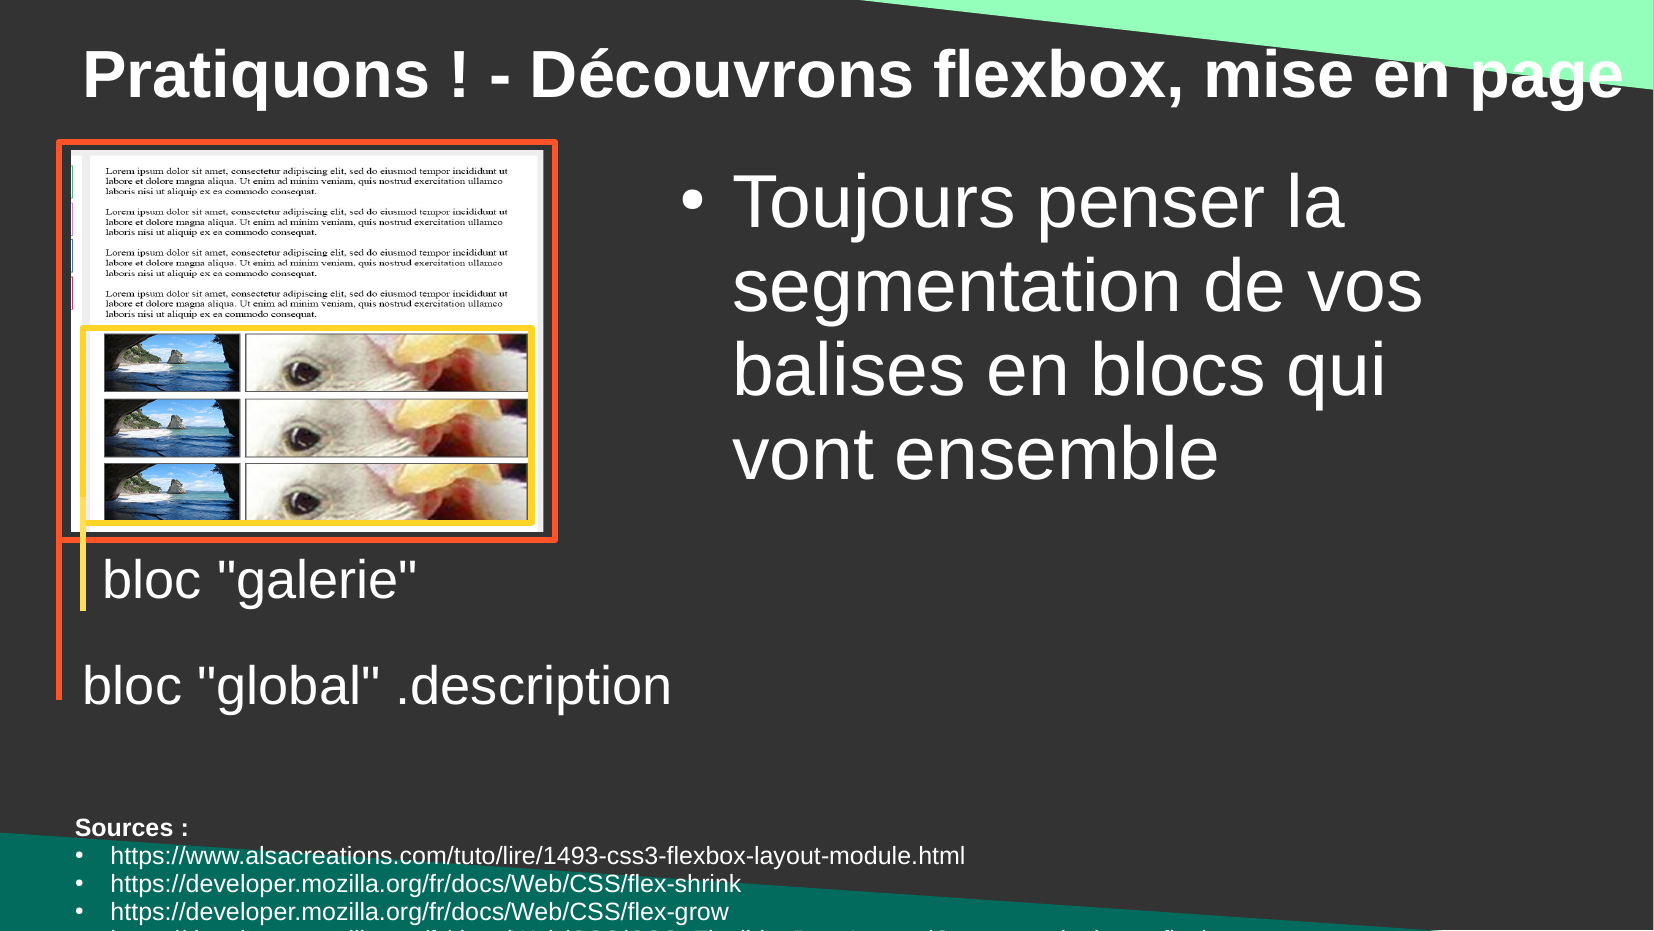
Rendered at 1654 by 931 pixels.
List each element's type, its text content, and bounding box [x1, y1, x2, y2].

title bloc "galerie" [102, 549, 520, 610]
title bloc "global" .description [82, 655, 709, 717]
text_box Sources : https://www.alsacreations.com/tuto/lire/1493-css3-flexbox-layout-module.html https://developer.mozilla.org/fr/docs/Web/CSS/flex-shrink https://developer.mozilla.org/fr/docs/Web/CSS/flex-grow https://developer.mozilla.org/fr/docs/Web/CSS/CSS_Flexible_Box_Layout/Concepts_de_base_flexbox [60, 806, 1546, 931]
picture [71, 150, 544, 532]
title Pratiquons ! - Découvrons flexbox, mise en page [82, 37, 1630, 112]
text_box [859, 0, 1654, 90]
list Toujours penser la segmentation de vos balises en blocs qui vont ensemble [661, 159, 1536, 753]
picture [86, 331, 528, 520]
